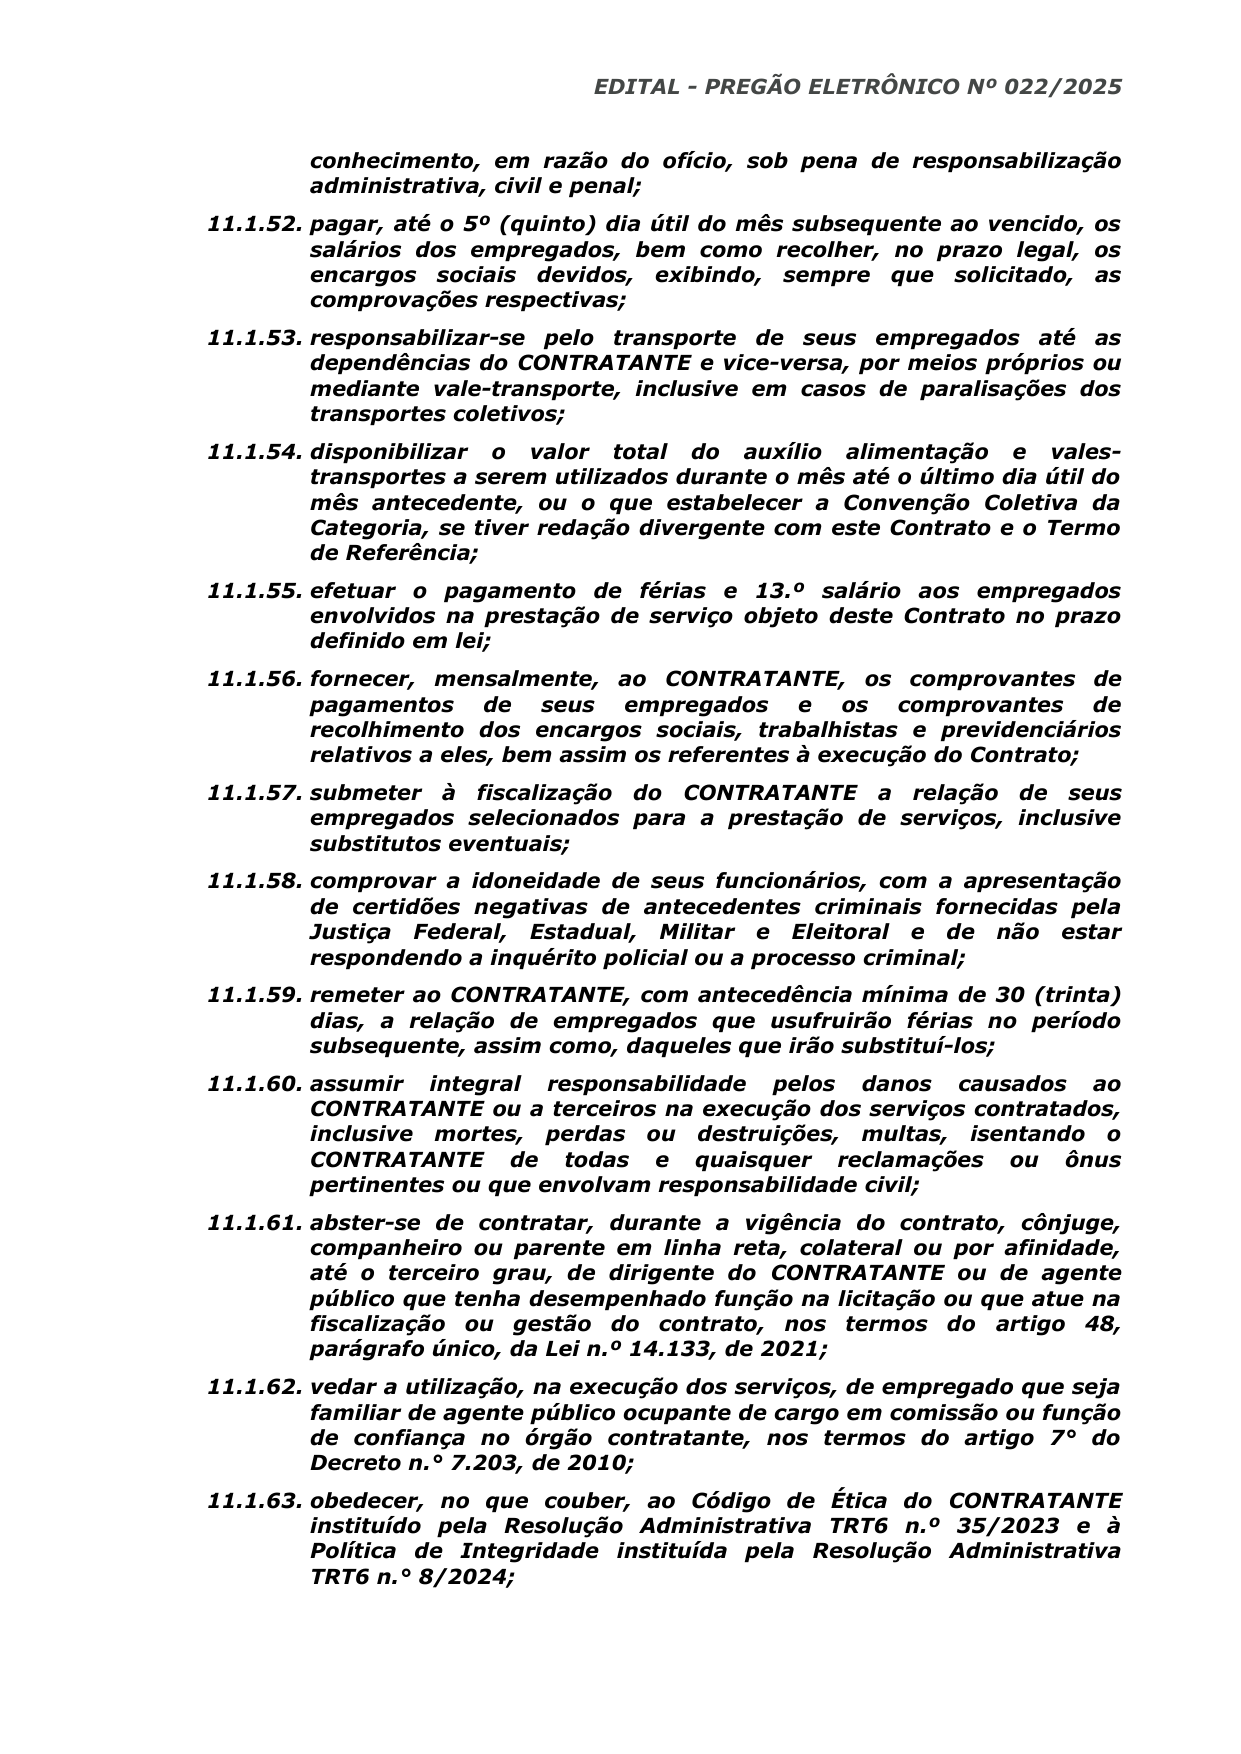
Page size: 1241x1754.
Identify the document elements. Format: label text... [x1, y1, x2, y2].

list comprovar a idoneidade de seus funcionários, com a apresentação de certidões negativas de antecedentes criminais fornecidas pela Justiça Federal, Estadual, Militar e Eleitoral e de não estar respondendo a inquérito policial ou a processo criminal; [207, 868, 1122, 969]
list responsabilizar-se pelo transporte de seus empregados até as dependências do CONTRATANTE e vice-versa, por meios próprios ou mediante vale-transporte, inclusive em casos de paralisações dos transportes coletivos; [207, 324, 1122, 426]
list remeter ao CONTRATANTE, com antecedência mínima de 30 (trinta) dias, a relação de empregados que usufruirão férias no período subsequente, assim como, daqueles que irão substituí-los; [207, 982, 1122, 1058]
list vedar a utilização, na execução dos serviços, de empregado que seja familiar de agente público ocupante de cargo em comissão ou função de confiança no órgão contratante, nos termos do artigo 7° do Decreto n.° 7.203, de 2010; [207, 1374, 1122, 1475]
list conhecimento, em razão do ofício, sob pena de responsabilização administrativa, civil e penal; [207, 148, 1122, 198]
list efetuar o pagamento de férias e 13.º salário aos empregados envolvidos na prestação de serviço objeto deste Contrato no prazo definido em lei; [207, 577, 1122, 653]
list fornecer, mensalmente, ao CONTRATANTE, os comprovantes de pagamentos de seus empregados e os comprovantes de recolhimento dos encargos sociais, trabalhistas e previdenciários relativos a eles, bem assim os referentes à execução do Contrato; [207, 666, 1122, 767]
list abster-se de contratar, durante a vigência do contrato, cônjuge, companheiro ou parente em linha reta, colateral ou por afinidade, até o terceiro grau, de dirigente do CONTRATANTE ou de agente público que tenha desempenhado função na licitação ou que atue na fiscalização ou gestão do contrato, nos termos do artigo 48, parágrafo único, da Lei n.º 14.133, de 2021; [207, 1209, 1122, 1361]
list assumir integral responsabilidade pelos danos causados ao CONTRATANTE ou a terceiros na execução dos serviços contratados, inclusive mortes, perdas ou destruições, multas, isentando o CONTRATANTE de todas e quaisquer reclamações ou ônus pertinentes ou que envolvam responsabilidade civil; [207, 1070, 1122, 1197]
list submeter à fiscalização do CONTRATANTE a relação de seus empregados selecionados para a prestação de serviços, inclusive substitutos eventuais; [207, 779, 1122, 856]
list disponibilizar o valor total do auxílio alimentação e vales-transportes a serem utilizados durante o mês até o último dia útil do mês antecedente, ou o que estabelecer a Convenção Coletiva da Categoria, se tiver redação divergente com este Contrato e o Termo de Referência; [207, 438, 1122, 565]
list pagar, até o 5º (quinto) dia útil do mês subsequente ao vencido, os salários dos empregados, bem como recolher, no prazo legal, os encargos sociais devidos, exibindo, sempre que solicitado, as comprovações respectivas; [207, 211, 1122, 312]
list obedecer, no que couber, ao Código de Ética do CONTRATANTE instituído pela Resolução Administrativa TRT6 n.º 35/2023 e à Política de Integridade instituída pela Resolução Administrativa TRT6 n.° 8/2024; [207, 1487, 1122, 1589]
